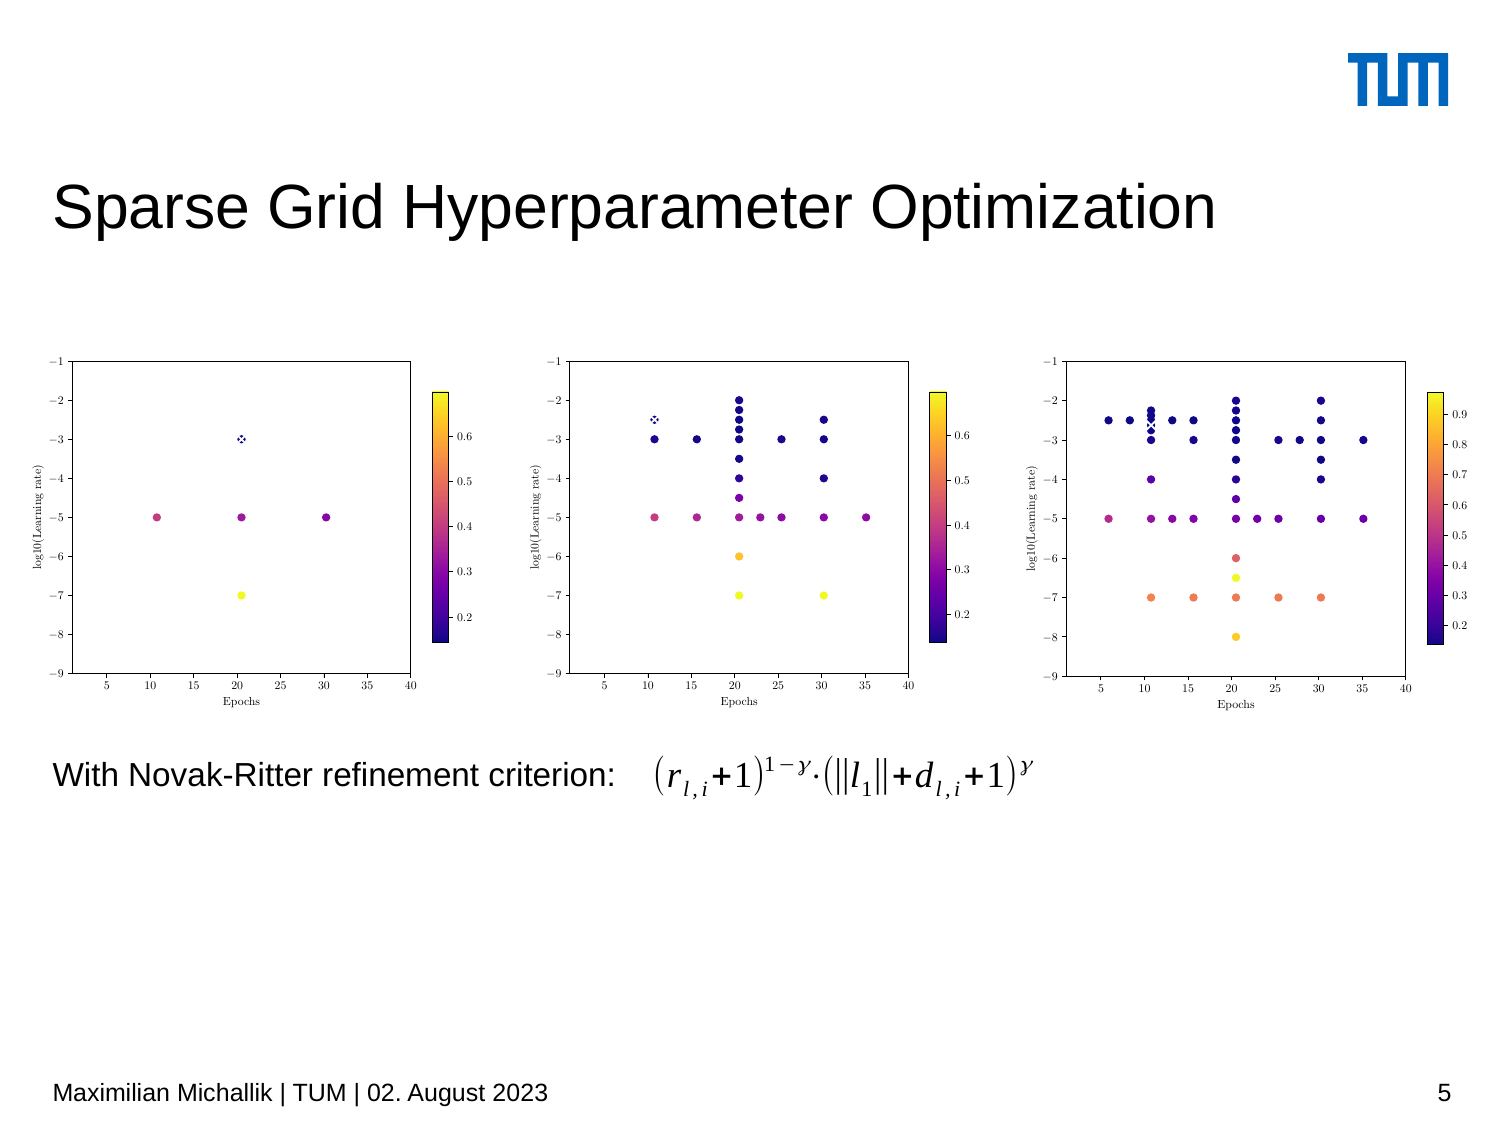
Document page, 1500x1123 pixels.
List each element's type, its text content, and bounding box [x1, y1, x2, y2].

picture [521, 348, 979, 716]
title Sparse Grid Hyperparameter Optimization [52, 171, 1453, 242]
chart [643, 750, 1042, 802]
picture [1017, 348, 1477, 719]
picture [23, 348, 482, 716]
list With Novak-Ritter refinement criterion: [52, 330, 1453, 996]
